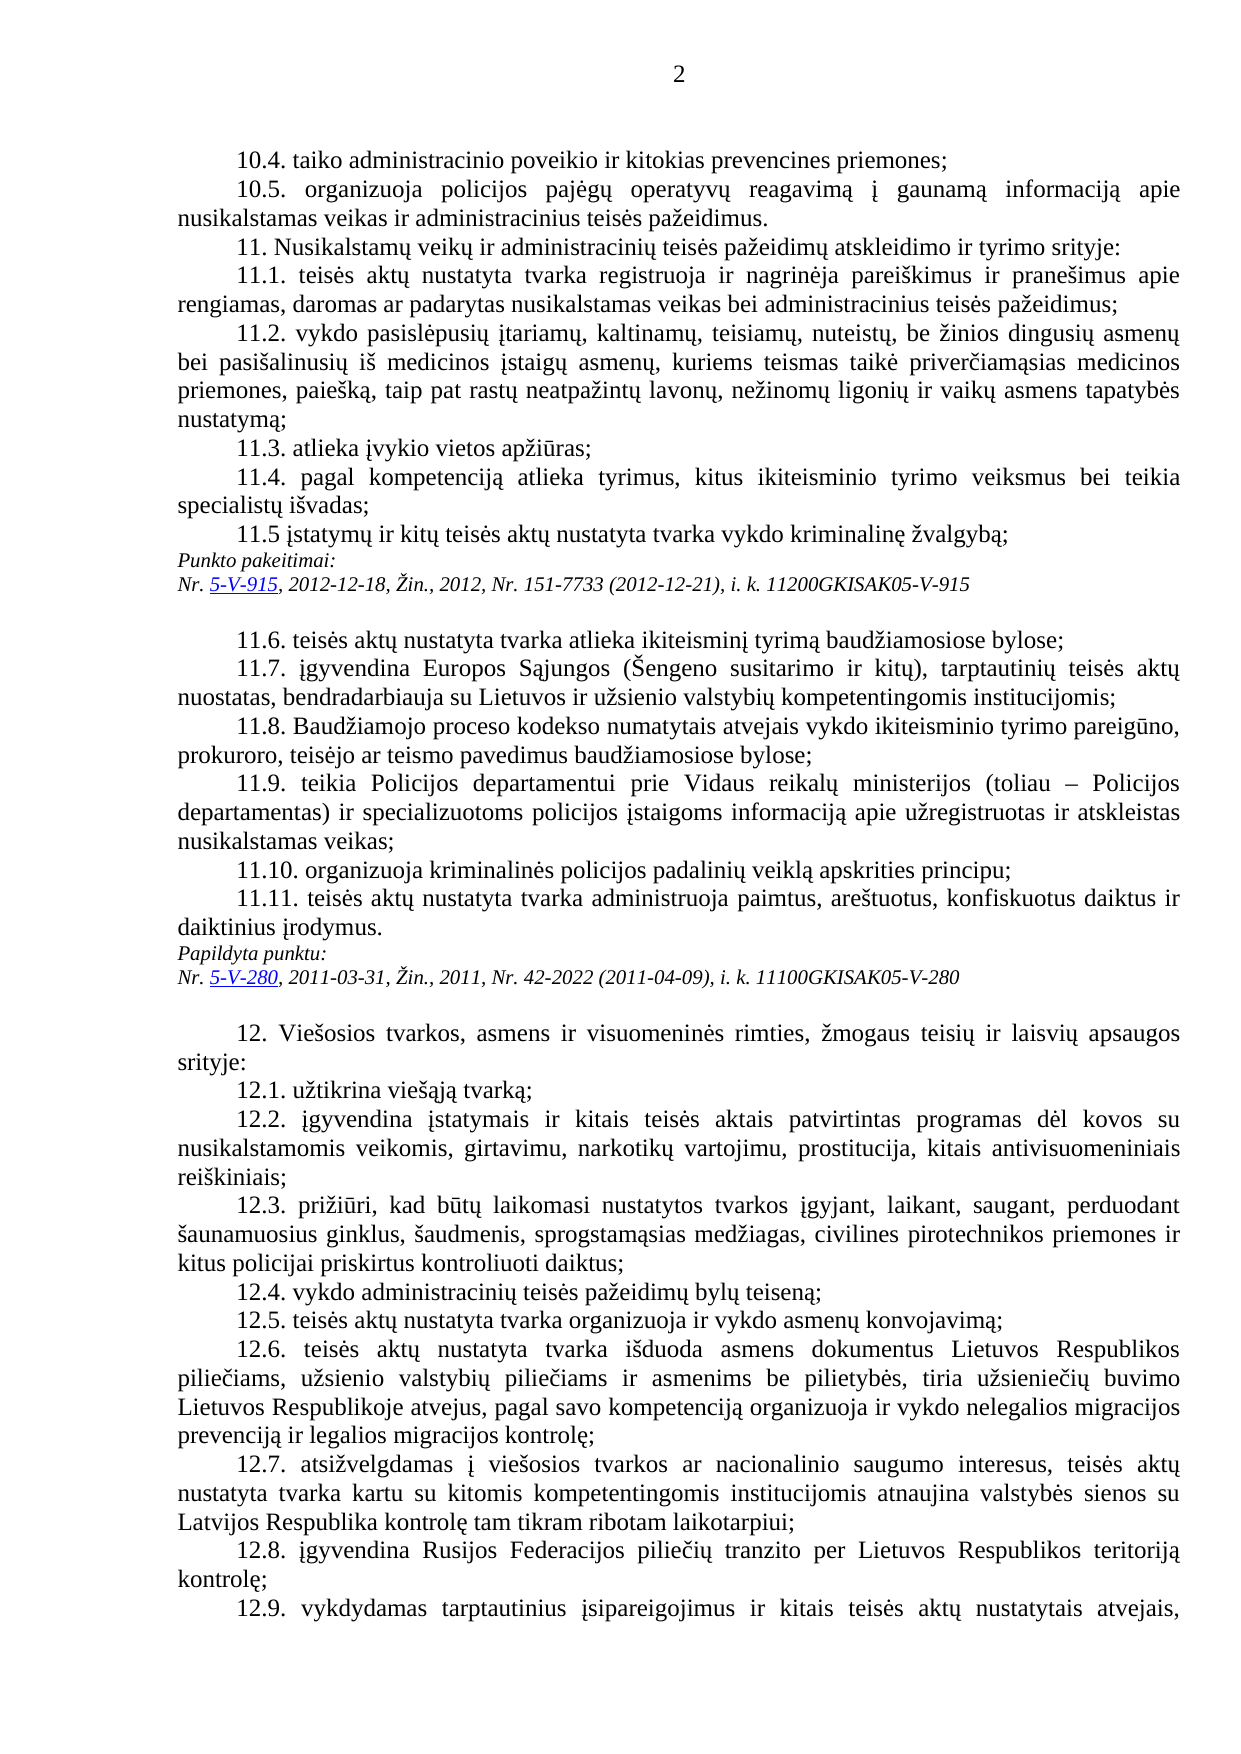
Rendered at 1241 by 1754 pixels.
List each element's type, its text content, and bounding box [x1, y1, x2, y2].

text 10.5. organizuoja policijos pajėgų operatyvų reagavimą į gaunamą informaciją apie nusikalstamas veikas ir administracinius teisės pažeidimus. [177, 174, 1181, 232]
text 11.2. vykdo pasislėpusių įtariamų, kaltinamų, teisiamų, nuteistų, be žinios dingusių asmenų bei pasišalinusių iš medicinos įstaigų asmenų, kuriems teismas taikė priverčiamąsias medicinos priemones, paiešką, taip pat rastų neatpažintų lavonų, nežinomų ligonių ir vaikų asmens tapatybės nustatymą; [177, 318, 1181, 433]
text 12.3. prižiūri, kad būtų laikomasi nustatytos tvarkos įgyjant, laikant, saugant, perduodant šaunamuosius ginklus, šaudmenis, sprogstamąsias medžiagas, civilines pirotechnikos priemones ir kitus policijai priskirtus kontroliuoti daiktus; [177, 1190, 1181, 1277]
text Nr. 5-V-915, 2012-12-18, Žin., 2012, Nr. 151-7733 (2012-12-21), i. k. 11200GKISAK05-V-915 [177, 572, 1181, 596]
text 12.9. vykdydamas tarptautinius įsipareigojimus ir kitais teisės aktų nustatytais atvejais, [177, 1593, 1181, 1622]
text 11.6. teisės aktų nustatyta tvarka atlieka ikiteisminį tyrimą baudžiamosiose bylose; [177, 625, 1181, 653]
text 11.9. teikia Policijos departamentui prie Vidaus reikalų ministerijos (toliau – Policijos departamentas) ir specializuotoms policijos įstaigoms informaciją apie užregistruotas ir atskleistas nusikalstamas veikas; [177, 768, 1181, 855]
text 11.1. teisės aktų nustatyta tvarka registruoja ir nagrinėja pareiškimus ir pranešimus apie rengiamas, daromas ar padarytas nusikalstamas veikas bei administracinius teisės pažeidimus; [177, 260, 1181, 318]
text 11. Nusikalstamų veikų ir administracinių teisės pažeidimų atskleidimo ir tyrimo srityje: [177, 232, 1181, 260]
text 12.6. teisės aktų nustatyta tvarka išduoda asmens dokumentus Lietuvos Respublikos piliečiams, užsienio valstybių piliečiams ir asmenims be pilietybės, tiria užsieniečių buvimo Lietuvos Respublikoje atvejus, pagal savo kompetenciją organizuoja ir vykdo nelegalios migracijos prevenciją ir legalios migracijos kontrolę; [177, 1334, 1181, 1449]
text 11.7. įgyvendina Europos Sąjungos (Šengeno susitarimo ir kitų), tarptautinių teisės aktų nuostatas, bendradarbiauja su Lietuvos ir užsienio valstybių kompetentingomis institucijomis; [177, 653, 1181, 711]
text 11.4. pagal kompetenciją atlieka tyrimus, kitus ikiteisminio tyrimo veiksmus bei teikia specialistų išvadas; [177, 462, 1181, 519]
text 12.8. įgyvendina Rusijos Federacijos piliečių tranzito per Lietuvos Respublikos teritoriją kontrolę; [177, 1535, 1181, 1593]
text 11.10. organizuoja kriminalinės policijos padalinių veiklą apskrities principu; [177, 855, 1181, 883]
text 11.8. Baudžiamojo proceso kodekso numatytais atvejais vykdo ikiteisminio tyrimo pareigūno, prokuroro, teisėjo ar teismo pavedimus baudžiamosiose bylose; [177, 711, 1181, 768]
text 11.11. teisės aktų nustatyta tvarka administruoja paimtus, areštuotus, konfiskuotus daiktus ir daiktinius įrodymus. [177, 883, 1181, 941]
text Nr. 5-V-280, 2011-03-31, Žin., 2011, Nr. 42-2022 (2011-04-09), i. k. 11100GKISAK05-V-280 [177, 965, 1181, 989]
text 12.5. teisės aktų nustatyta tvarka organizuoja ir vykdo asmenų konvojavimą; [177, 1305, 1181, 1334]
text 11.5 įstatymų ir kitų teisės aktų nustatyta tvarka vykdo kriminalinę žvalgybą; [177, 519, 1181, 548]
text Punkto pakeitimai: [177, 548, 1181, 572]
text 12.1. užtikrina viešąją tvarką; [177, 1075, 1181, 1104]
text Papildyta punktu: [177, 941, 1181, 965]
text 10.4. taiko administracinio poveikio ir kitokias prevencines priemones; [177, 145, 1181, 174]
text 11.3. atlieka įvykio vietos apžiūras; [177, 433, 1181, 462]
text 12.2. įgyvendina įstatymais ir kitais teisės aktais patvirtintas programas dėl kovos su nusikalstamomis veikomis, girtavimu, narkotikų vartojimu, prostitucija, kitais antivisuomeniniais reiškiniais; [177, 1104, 1181, 1190]
text 12. Viešosios tvarkos, asmens ir visuomeninės rimties, žmogaus teisių ir laisvių apsaugos srityje: [177, 1018, 1181, 1075]
text 12.4. vykdo administracinių teisės pažeidimų bylų teiseną; [177, 1277, 1181, 1305]
text 12.7. atsižvelgdamas į viešosios tvarkos ar nacionalinio saugumo interesus, teisės aktų nustatyta tvarka kartu su kitomis kompetentingomis institucijomis atnaujina valstybės sienos su Latvijos Respublika kontrolę tam tikram ribotam laikotarpiui; [177, 1449, 1181, 1535]
